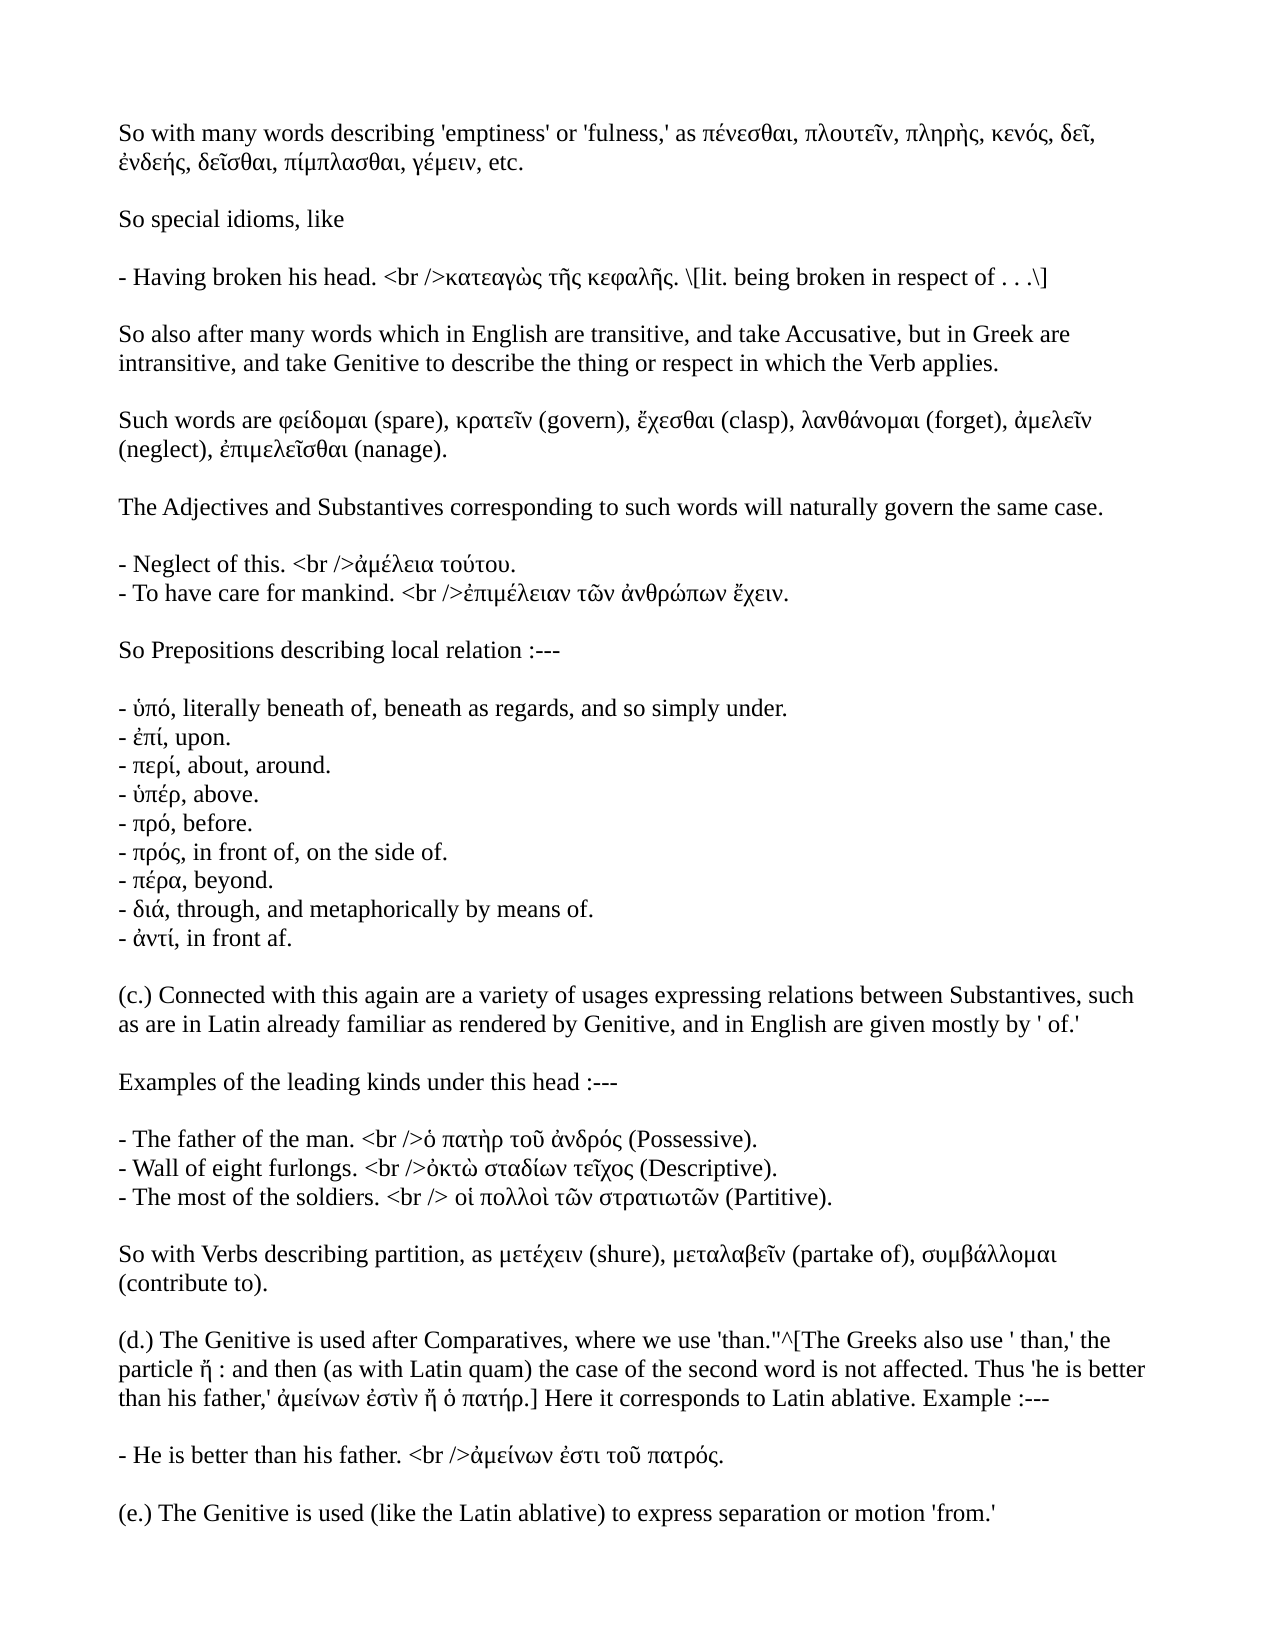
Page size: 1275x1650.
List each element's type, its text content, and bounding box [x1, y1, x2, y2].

text - The father of the man. <br />ὁ πατὴρ τοῦ ἀνδρός (Possessive). [118, 1124, 1157, 1153]
text So also after many words which in English are transitive, and take Accusative, but in Greek are intransitive, and take Genitive to describe the thing or respect in which the Verb applies. [118, 319, 1157, 377]
text - To have care for mankind. <br />ἐπιμέλειαν τῶν ἀνθρώπων ἔχειν. [118, 578, 1157, 607]
text - Wall of eight furlongs. <br />ὀκτὼ σταδίων τεῖχος (Descriptive). [118, 1153, 1157, 1182]
text - πέρα, beyond. [118, 866, 1157, 894]
text - Neglect of this. <br />ἀμέλεια τούτου. [118, 549, 1157, 578]
text So with many words describing 'emptiness' or 'fulness,' as πένεσθαι, πλουτεῖν, πληρὴς, κενός, δεῖ, ἐνδεής, δεῖσθαι, πίμπλασθαι, γέμειν, etc. [118, 118, 1157, 176]
text - ὑπέρ, above. [118, 779, 1157, 808]
text - ὑπό, literally beneath of, beneath as regards, and so simply under. [118, 693, 1157, 722]
text So special idioms, like [118, 204, 1157, 233]
text So with Verbs describing partition, as μετέχειν (shure), μεταλαβεῖν (partake of), συμβάλλομαι (contribute to). [118, 1239, 1157, 1297]
text So Prepositions describing local relation :--- [118, 636, 1157, 664]
text - πρό, before. [118, 808, 1157, 837]
text (c.) Connected with this again are a variety of usages expressing relations between Substantives, such as are in Latin already familiar as rendered by Genitive, and in English are given mostly by ' of.' [118, 981, 1157, 1038]
text (d.) The Genitive is used after Comparatives, where we use 'than."^[The Greeks also use ' than,' the particle ἤ : and then (as with Latin quam) the case of the second word is not affected. Thus 'he is better than his father,' ἀμείνων ἐστὶν ἤ ὁ πατήρ.] Here it corresponds to Latin ablative. Example :--- [118, 1326, 1157, 1412]
text - πρός, in front of, on the side of. [118, 837, 1157, 866]
text - ἀντί, in front af. [118, 923, 1157, 952]
text (e.) The Genitive is used (like the Latin ablative) to express separation or motion 'from.' [118, 1498, 1157, 1527]
text - He is better than his father. <br />ἀμείνων ἐστι τοῦ πατρός. [118, 1441, 1157, 1469]
text - Having broken his head. <br />κατεαγὼς τῆς κεφαλῆς. \[lit. being broken in respect of . . .\] [118, 262, 1157, 291]
text Such words are φείδομαι (spare), κρατεῖν (govern), ἔχεσθαι (clasp), λανθάνομαι (forget), ἀμελεῖν (neglect), ἐπιμελεῖσθαι (nanage). [118, 406, 1157, 463]
text - περί, about, around. [118, 751, 1157, 779]
text - ἐπί, upon. [118, 722, 1157, 751]
text The Adjectives and Substantives corresponding to such words will naturally govern the same case. [118, 492, 1157, 521]
text Examples of the leading kinds under this head :--- [118, 1067, 1157, 1096]
text - The most of the soldiers. <br /> οἱ πολλοὶ τῶν στρατιωτῶν (Partitive). [118, 1182, 1157, 1211]
text - διά, through, and metaphorically by means of. [118, 894, 1157, 923]
